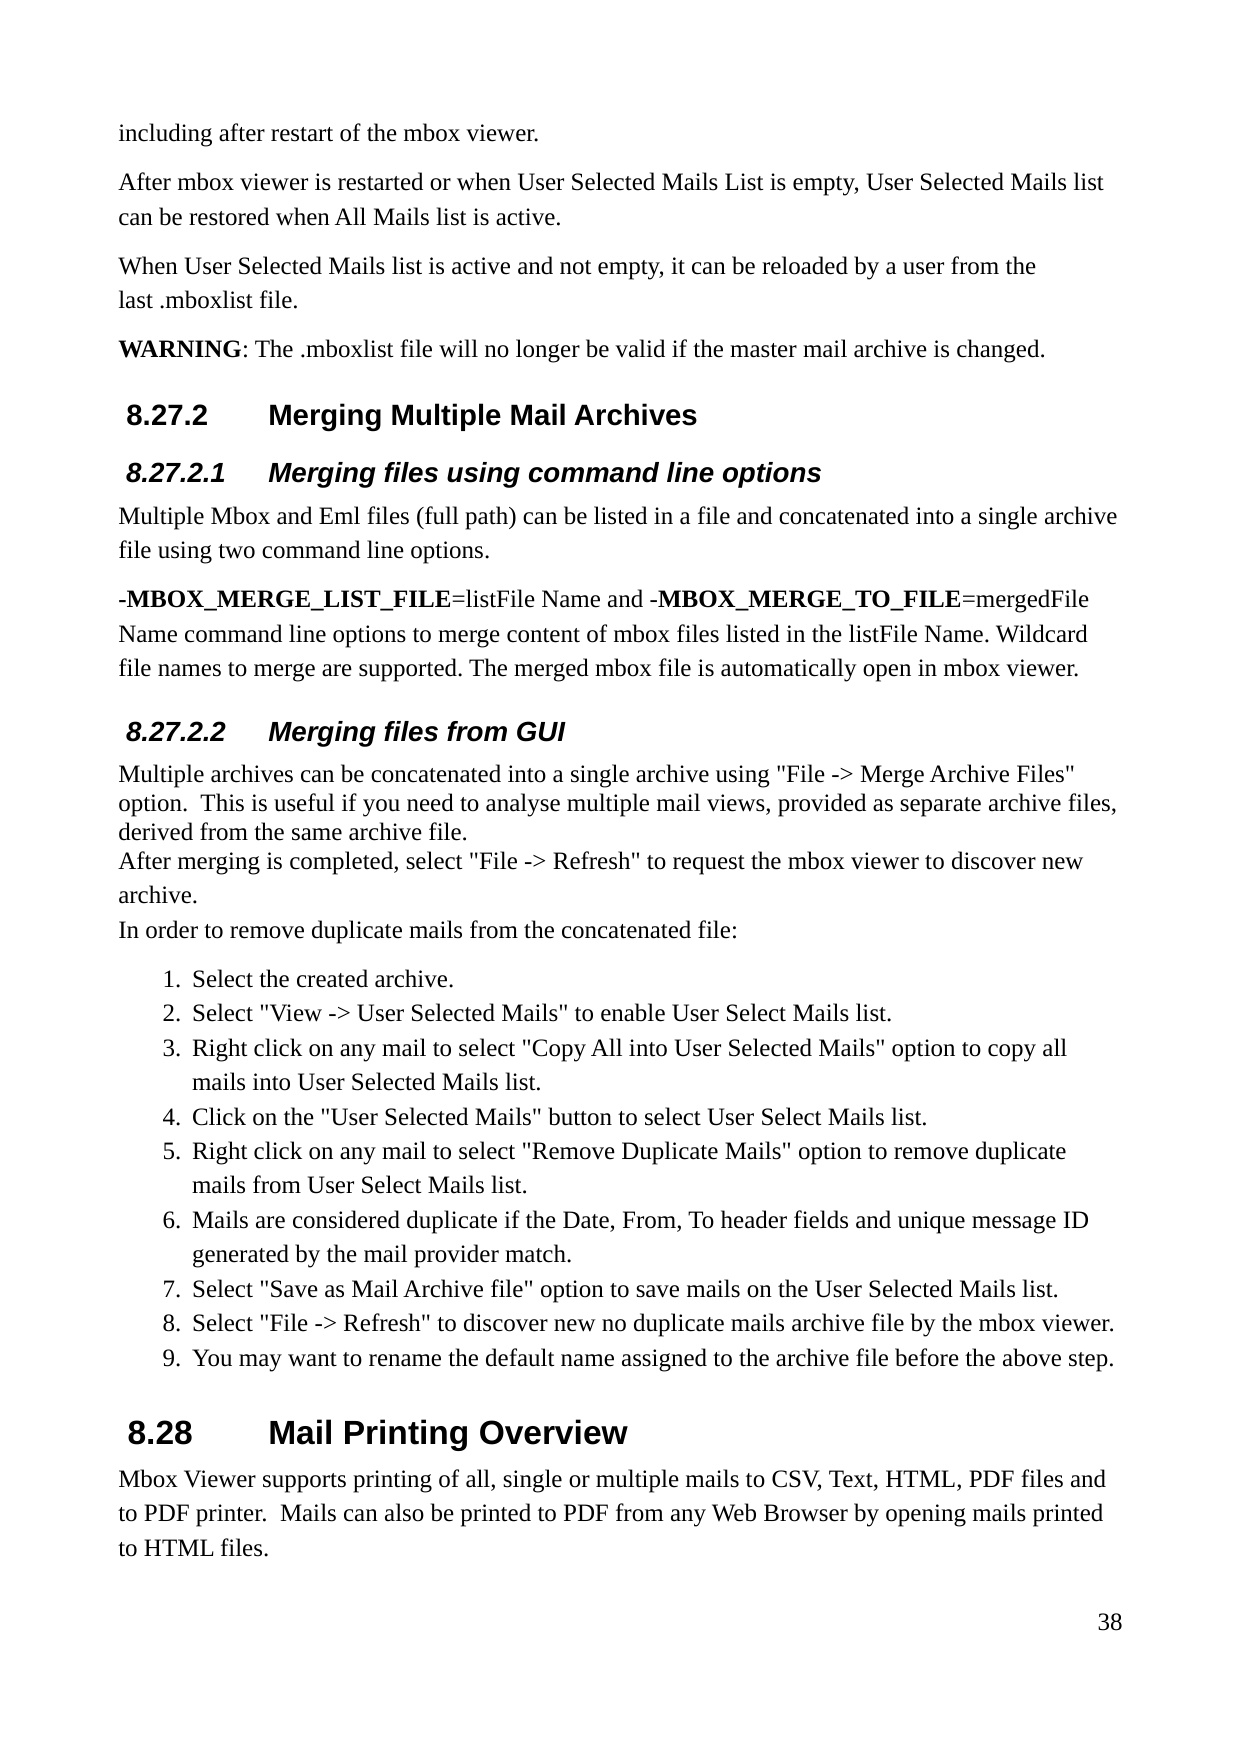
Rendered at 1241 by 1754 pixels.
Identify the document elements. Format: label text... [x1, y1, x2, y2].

text including after restart of the mbox viewer. [118, 118, 1122, 147]
text -MBOX_MERGE_LIST_FILE=listFile Name and -MBOX_MERGE_TO_FILE=mergedFile Name command line options to merge content of mbox files listed in the listFile Name. Wildcard file names to merge are supported. The merged mbox file is automatically open in mbox viewer. [118, 584, 1122, 682]
list Select "View -> User Selected Mails" to enable User Select Mails list. [162, 998, 1122, 1027]
list Select "File -> Refresh" to discover new no duplicate mails archive file by the mbox viewer. [162, 1308, 1122, 1337]
list Right click on any mail to select "Remove Duplicate Mails" option to remove duplicate mails from User Select Mails list. [162, 1136, 1122, 1199]
subtitle Merging Multiple Mail Archives [118, 398, 1122, 432]
list Mails are considered duplicate if the Date, From, To header fields and unique message ID generated by the mail provider match. [162, 1205, 1122, 1268]
text Multiple Mbox and Eml files (full path) can be listed in a file and concatenated into a single archive file using two command line options. [118, 501, 1122, 564]
text When User Selected Mails list is active and not empty, it can be reloaded by a user from the last .mboxlist file. [118, 251, 1122, 314]
subtitle Mail Printing Overview [118, 1413, 1122, 1452]
list Select "Save as Mail Archive file" option to save mails on the User Selected Mails list. [162, 1274, 1122, 1303]
subtitle Merging files from GUI [118, 715, 1122, 747]
list Select the created archive. [162, 964, 1122, 992]
list Click on the "User Selected Mails" button to select User Select Mails list. [162, 1102, 1122, 1130]
text After mbox viewer is restarted or when User Selected Mails List is empty, User Selected Mails list can be restored when All Mails list is active. [118, 167, 1122, 230]
text Mbox Viewer supports printing of all, single or multiple mails to CSV, Text, HTML, PDF files and to PDF printer. Mails can also be printed to PDF from any Web Browser by opening mails printed to HTML files. [118, 1464, 1122, 1562]
text After merging is completed, select "File -> Refresh" to request the mbox viewer to discover new archive. In order to remove duplicate mails from the concatenated file: [118, 846, 1122, 943]
text Multiple archives can be concatenated into a single archive using "File -> Merge Archive Files" option. This is useful if you need to analyse multiple mail views, provided as separate archive files, derived from the same archive file. [118, 759, 1122, 846]
text WARNING: The .mboxlist file will no longer be valid if the master mail archive is changed. [118, 334, 1122, 363]
list Right click on any mail to select "Copy All into User Selected Mails" option to copy all mails into User Selected Mails list. [162, 1033, 1122, 1096]
list You may want to rename the default name assigned to the archive file before the above step. [162, 1343, 1122, 1372]
subtitle Merging files using command line options [118, 457, 1122, 488]
